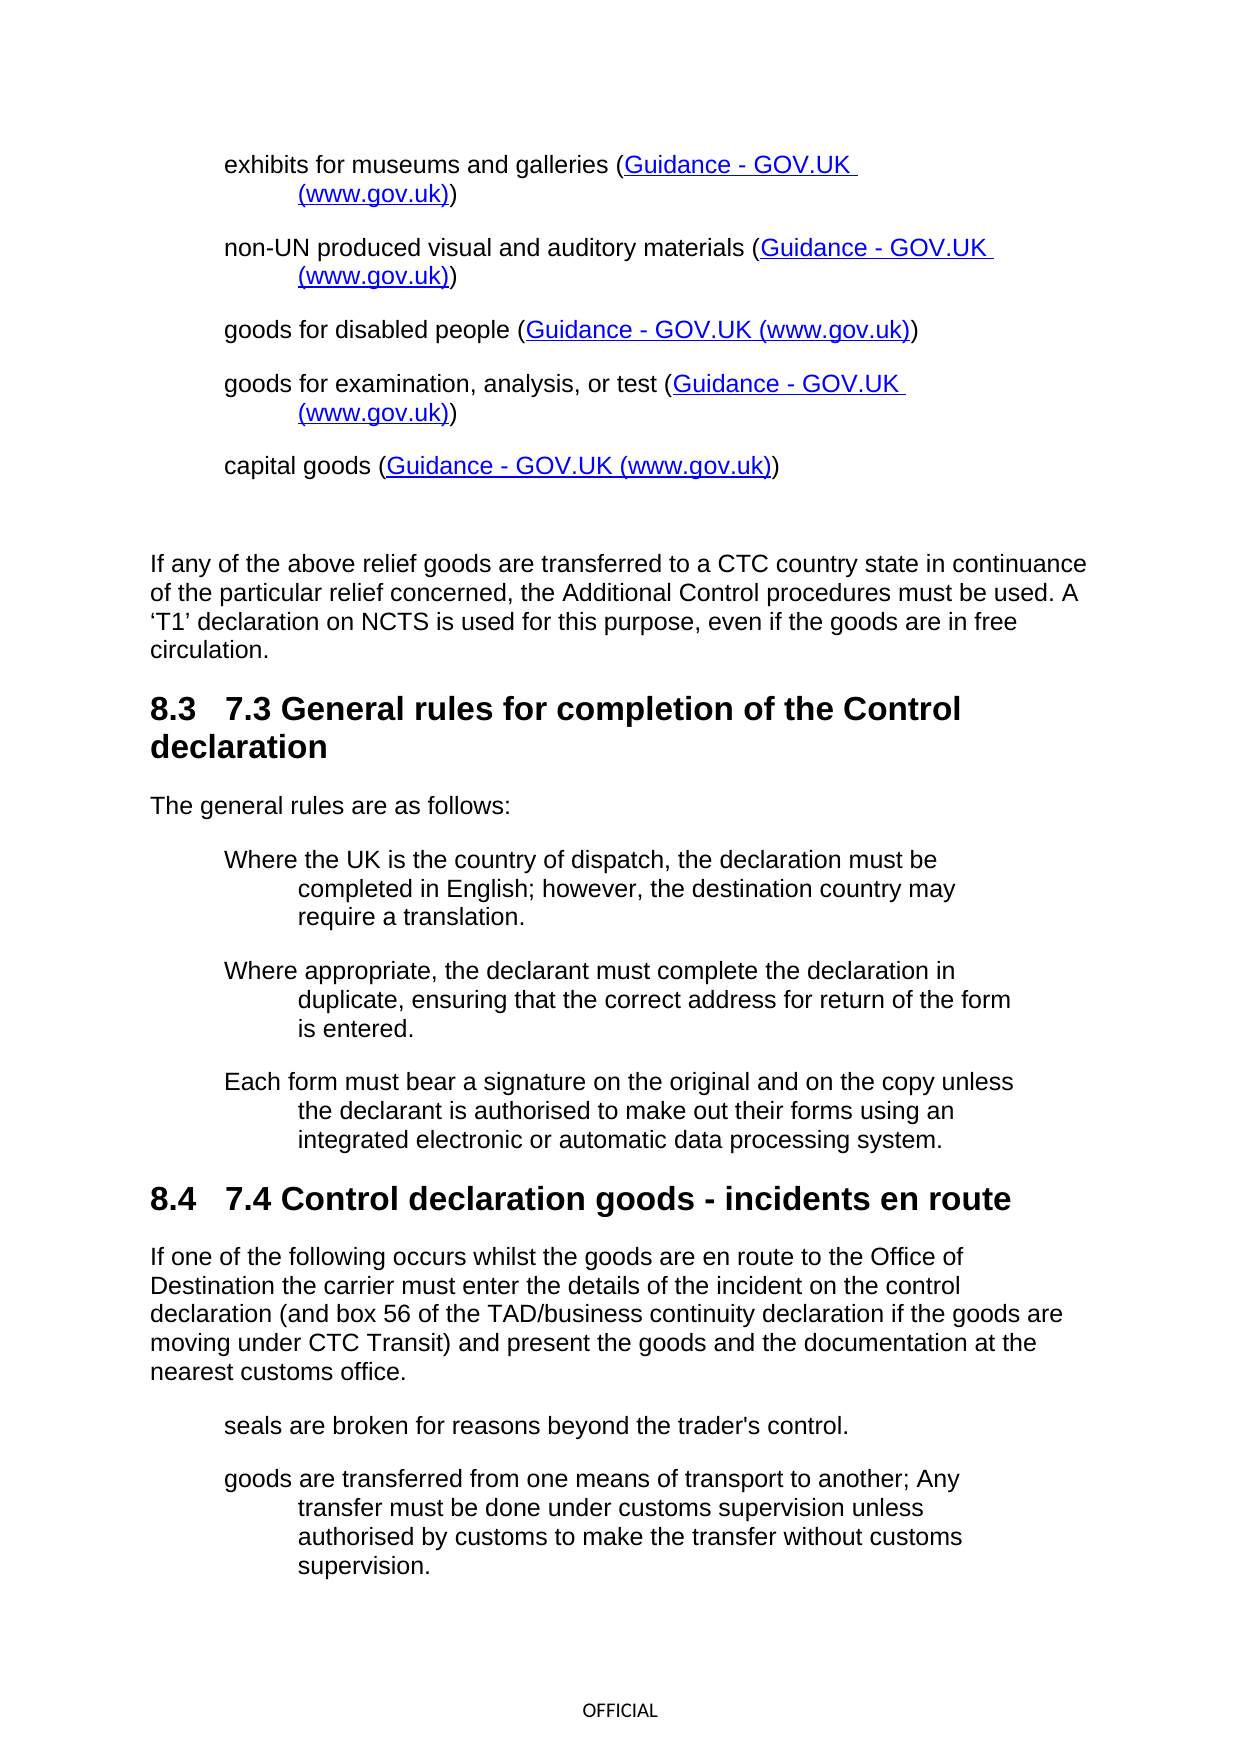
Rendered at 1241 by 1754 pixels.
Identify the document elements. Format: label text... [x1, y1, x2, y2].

text The general rules are as follows: [150, 791, 1090, 820]
text goods for disabled people (Guidance - GOV.UK (www.gov.uk)) [224, 315, 1015, 344]
text If any of the above relief goods are transferred to a CTC country state in continuance of the particular relief concerned, the Additional Control procedures must be used. A ‘T1’ declaration on NCTS is used for this purpose, even if the goods are in free circulation. [150, 549, 1090, 664]
text goods for examination, analysis, or test (Guidance - GOV.UK (www.gov.uk)) [224, 369, 1015, 426]
subtitle 7.3 General rules for completion of the Control declaration [150, 689, 1090, 766]
text capital goods (Guidance - GOV.UK (www.gov.uk)) [224, 451, 1015, 480]
text seals are broken for reasons beyond the trader's control. [224, 1411, 1015, 1439]
text Where appropriate, the declarant must complete the declaration in duplicate, ensuring that the correct address for return of the form is entered. [224, 956, 1015, 1042]
text exhibits for museums and galleries (Guidance - GOV.UK (www.gov.uk)) [224, 150, 1015, 207]
subtitle 7.4 Control declaration goods - incidents en route [150, 1178, 1090, 1217]
text non-UN produced visual and auditory materials (Guidance - GOV.UK (www.gov.uk)) [224, 232, 1015, 290]
text If one of the following occurs whilst the goods are en route to the Office of Destination the carrier must enter the details of the incident on the control declaration (and box 56 of the TAD/business continuity declaration if the goods are moving under CTC Transit) and present the goods and the documentation at the nearest customs office. [150, 1242, 1090, 1386]
text goods are transferred from one means of transport to another; Any transfer must be done under customs supervision unless authorised by customs to make the transfer without customs supervision. [224, 1464, 1015, 1579]
text Each form must bear a signature on the original and on the copy unless the declarant is authorised to make out their forms using an integrated electronic or automatic data processing system. [224, 1067, 1015, 1153]
text Where the UK is the country of dispatch, the declaration must be completed in English; however, the destination country may require a translation. [224, 845, 1015, 931]
